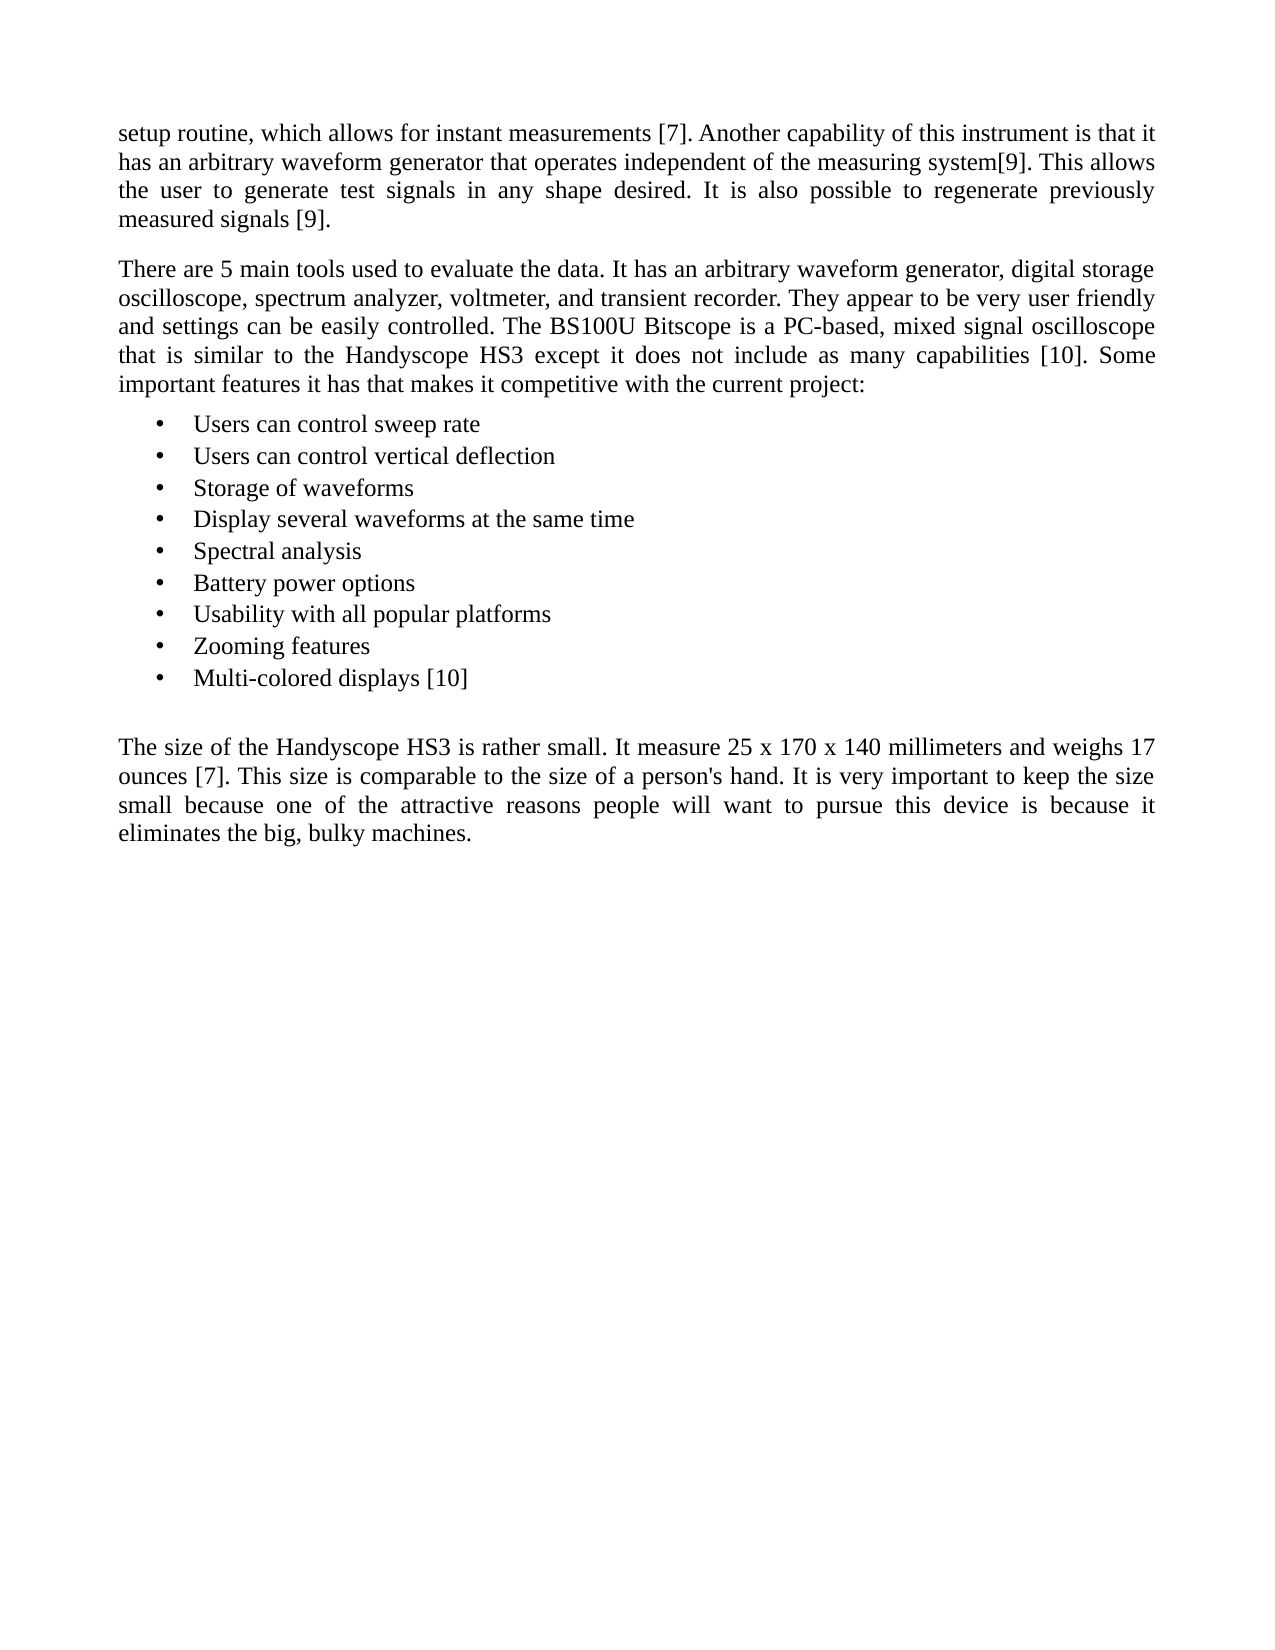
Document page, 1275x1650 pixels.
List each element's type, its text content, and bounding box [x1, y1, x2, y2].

text There are 5 main tools used to evaluate the data. It has an arbitrary waveform generator, digital storage oscilloscope, spectrum analyzer, voltmeter, and transient recorder. They appear to be very user friendly and settings can be easily controlled. The BS100U Bitscope is a PC-based, mixed signal oscilloscope that is similar to the Handyscope HS3 except it does not include as many capabilities [10]. Some important features it has that makes it competitive with the current project: [118, 254, 1157, 398]
list Battery power options [156, 568, 1157, 597]
list Users can control sweep rate [156, 409, 1157, 438]
list Storage of waveforms [156, 473, 1157, 502]
text The size of the Handyscope HS3 is rather small. It measure 25 x 170 x 140 millimeters and weighs 17 ounces [7]. This size is comparable to the size of a person's hand. It is very important to keep the size small because one of the attractive reasons people will want to pursue this device is because it eliminates the big, bulky machines. [118, 732, 1157, 847]
list Usability with all popular platforms [156, 599, 1157, 628]
text setup routine, which allows for instant measurements [7]. Another capability of this instrument is that it has an arbitrary waveform generator that operates independent of the measuring system[9]. This allows the user to generate test signals in any shape desired. It is also possible to regenerate previously measured signals [9]. [118, 118, 1157, 233]
list Multi-colored displays [10] [156, 663, 1157, 720]
list Users can control vertical deflection [156, 441, 1157, 470]
list Zooming features [156, 631, 1157, 660]
list Display several waveforms at the same time [156, 504, 1157, 533]
list Spectral analysis [156, 536, 1157, 565]
